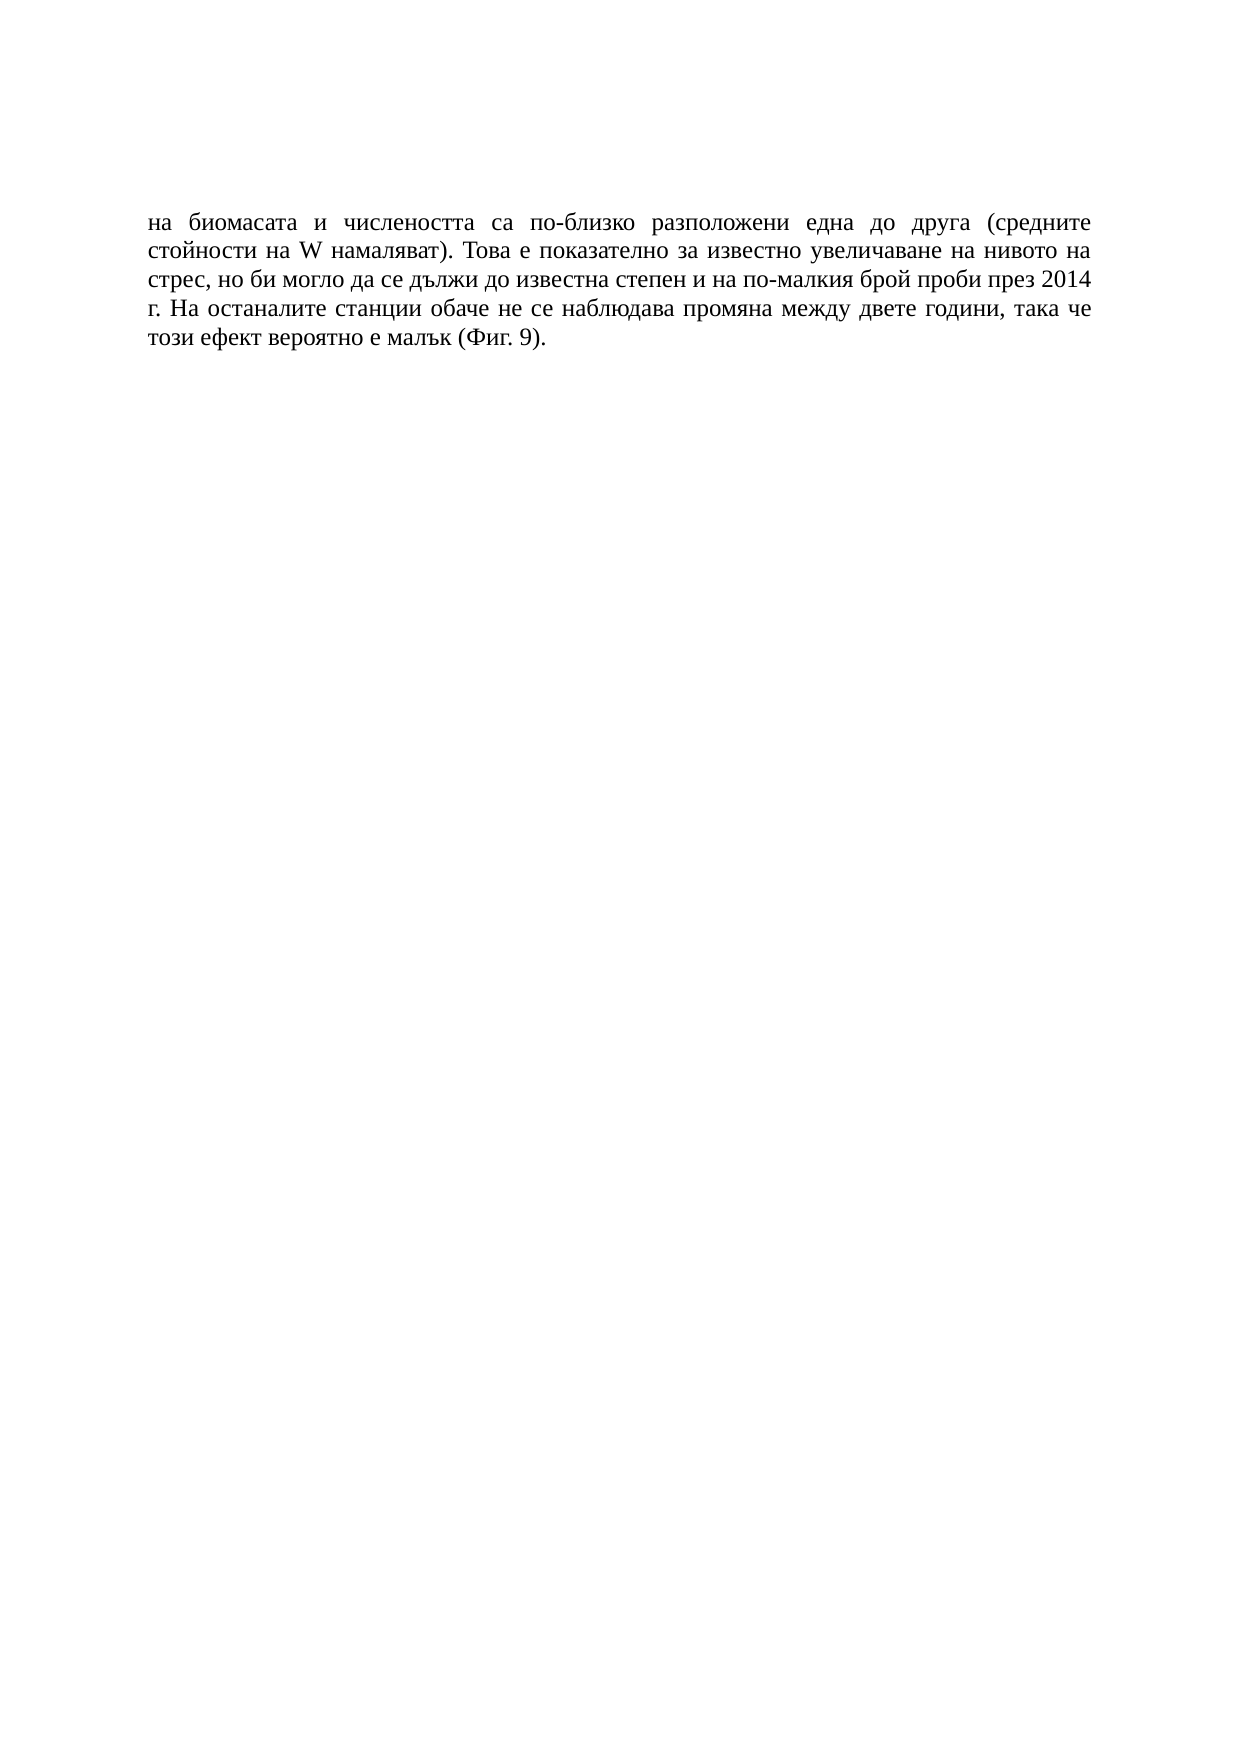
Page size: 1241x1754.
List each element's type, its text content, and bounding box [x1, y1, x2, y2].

text на биомасата и числеността са по-близко разположени една до друга (средните стойности на W намаляват). Това е показателно за известно увеличаване на нивото на стрес, но би могло да се дължи до известна степен и на по-малкия брой проби през 2014 г. На останалите станции обаче не се наблюдава промяна между двете години, така че този ефект вероятно е малък (Фиг. 9). [148, 207, 1093, 350]
